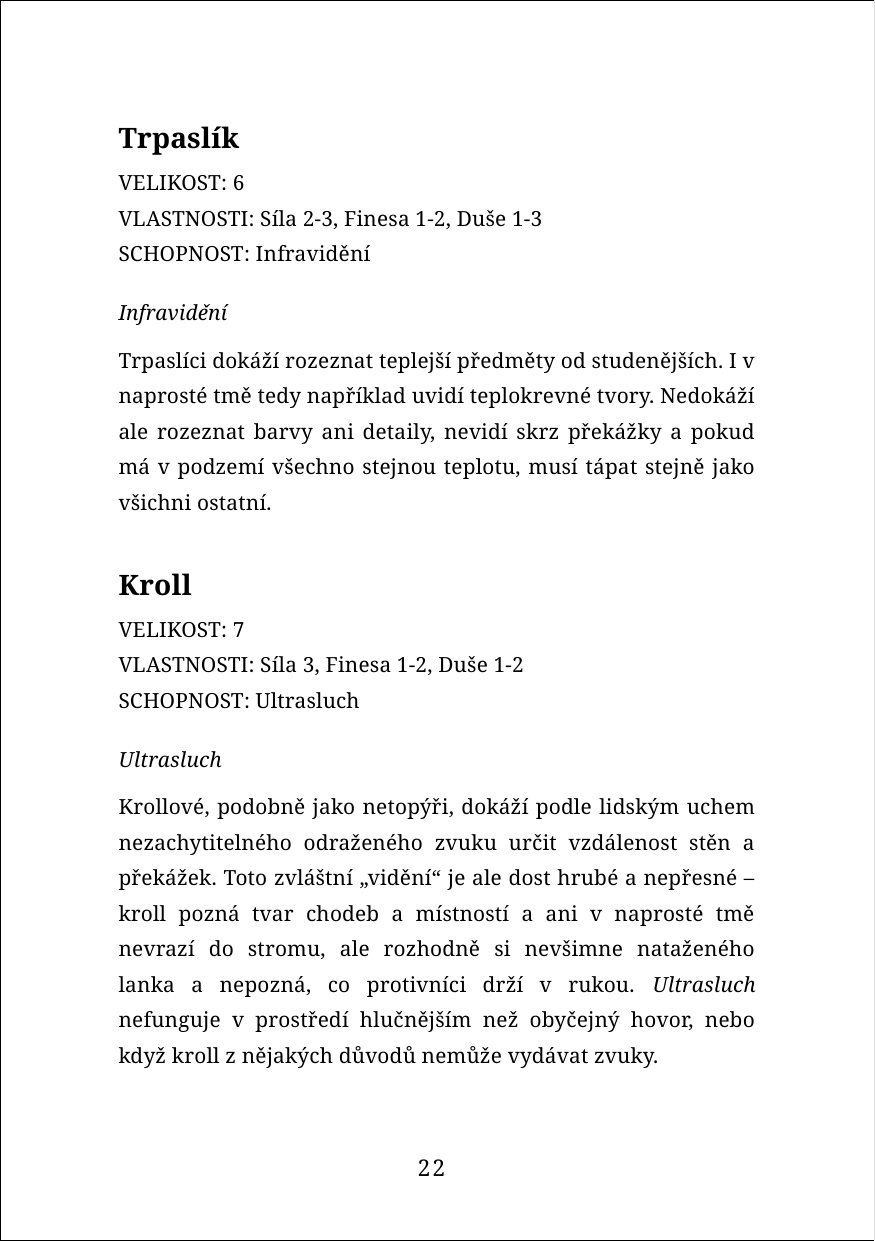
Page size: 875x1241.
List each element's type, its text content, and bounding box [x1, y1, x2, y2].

text VELIKOST: 6 VLASTNOSTI: Síla 2-3, Finesa 1-2, Duše 1-3 SCHOPNOST: Infravidění [118, 168, 756, 268]
subtitle Kroll [118, 565, 756, 603]
text Infravidění [118, 298, 756, 327]
text Ultrasluch [118, 745, 756, 773]
subtitle Trpaslík [118, 118, 756, 157]
text Krollové, podobně jako netopýři, dokáží podle lidským uchem nezachytitelného odraženého zvuku určit vzdálenost stěn a překážek. Toto zvláštní „vidění“ je ale dost hrubé a nepřesné – kroll pozná tvar chodeb a místností a ani v naprosté tmě nevrazí do stromu, ale rozhodně si nevšimne nataženého lanka a nepozná, co protivníci drží v rukou. Ultrasluch nefunguje v prostředí hlučnějším než obyčejný hovor, nebo když kroll z nějakých důvodů nemůže vydávat zvuky. [118, 792, 756, 1069]
text VELIKOST: 7 VLASTNOSTI: Síla 3, Finesa 1-2, Duše 1-2 SCHOPNOST: Ultrasluch [118, 615, 756, 714]
text Trpaslíci dokáží rozeznat teplejší předměty od studenějších. I v naprosté tmě tedy například uvidí teplokrevné tvory. Nedokáží ale rozeznat barvy ani detaily, nevidí skrz překážky a pokud má v podzemí všechno stejnou teplotu, musí tápat stejně jako všichni ostatní. [118, 346, 756, 516]
